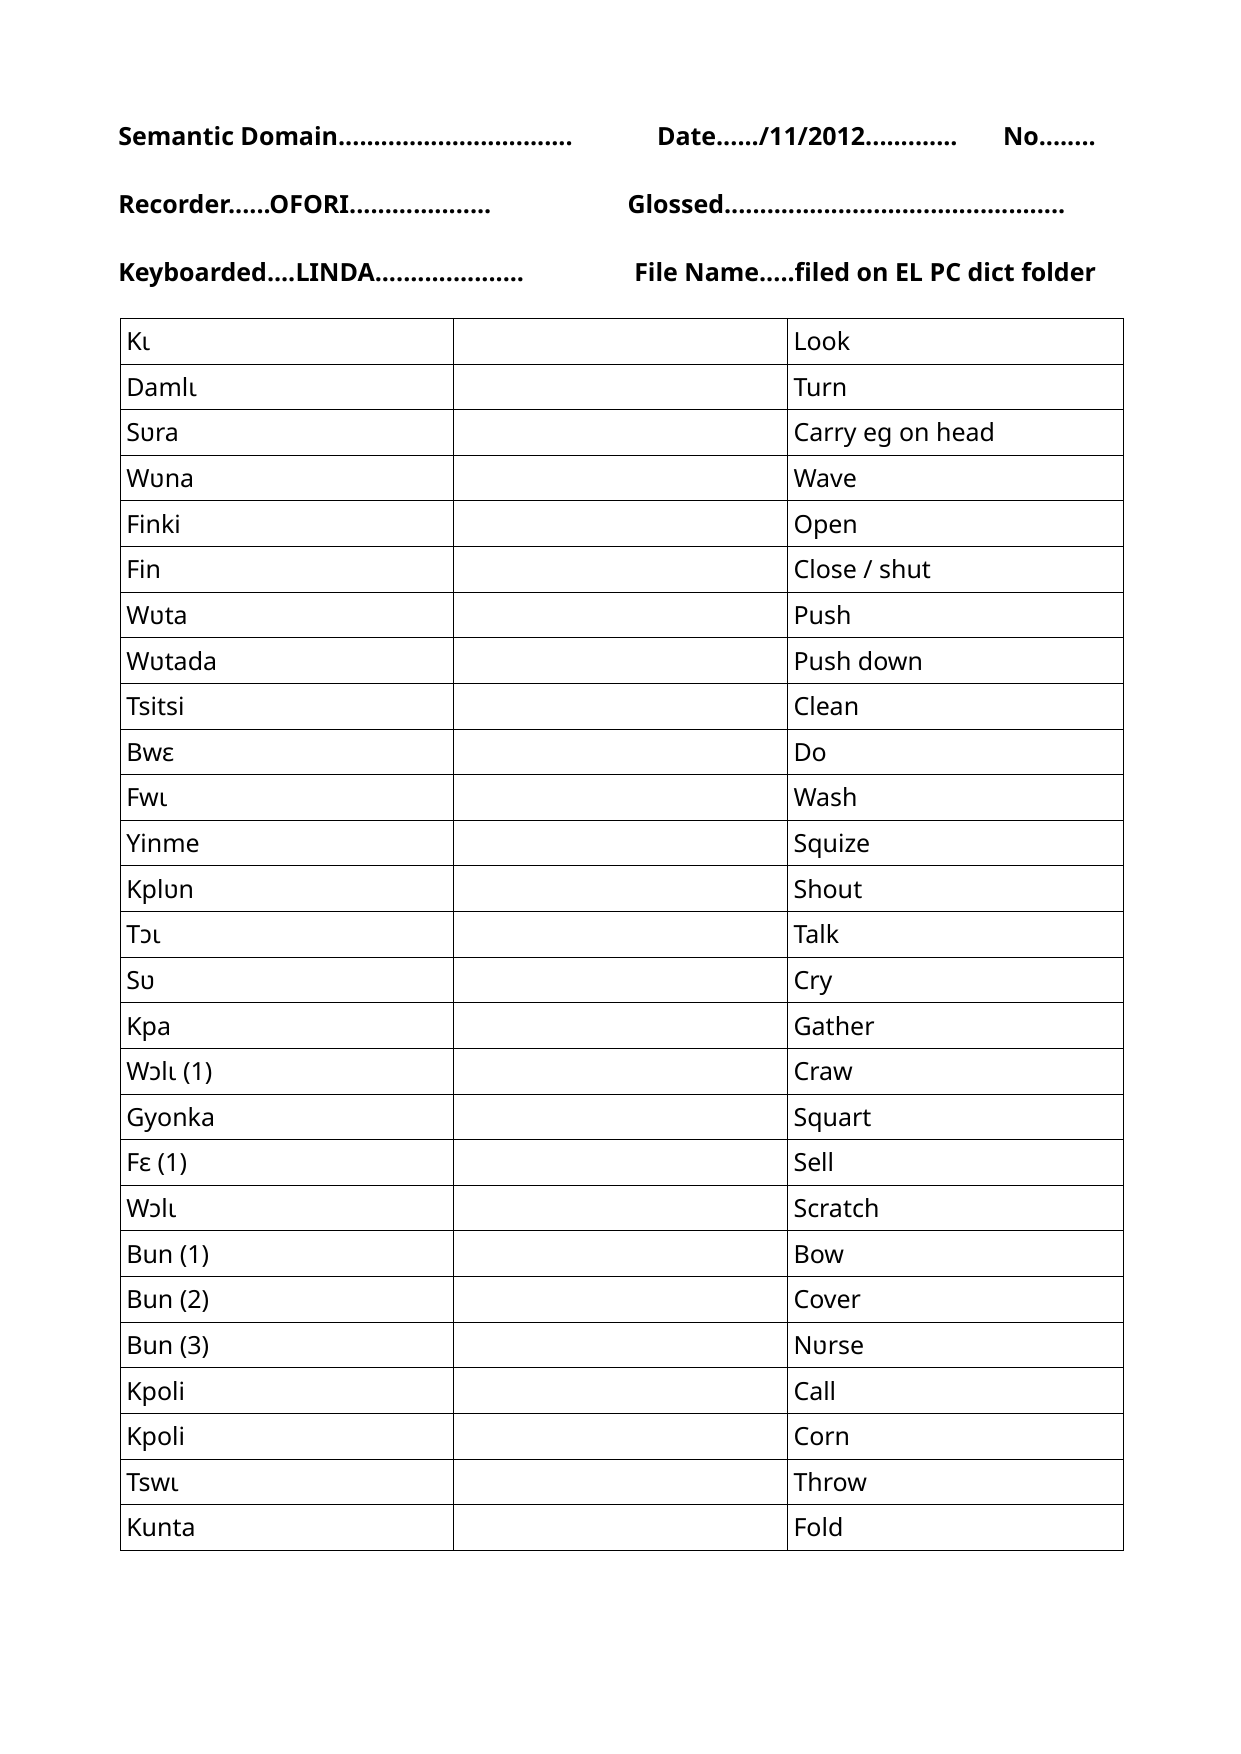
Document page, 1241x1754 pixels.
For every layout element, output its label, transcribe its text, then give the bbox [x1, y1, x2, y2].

table_cell [454, 958, 787, 1002]
table_cell [454, 319, 787, 363]
table_cell Turn [788, 365, 1123, 409]
table_cell [454, 730, 787, 774]
table_cell Sʋ [121, 958, 453, 1002]
table_cell Wɔlɩ [121, 1186, 453, 1230]
table_cell Close / shut [788, 547, 1123, 592]
table_cell Fwɩ [121, 775, 453, 820]
table_cell [454, 1003, 787, 1048]
table_cell Gather [788, 1003, 1123, 1048]
table_cell Gyonka [121, 1095, 453, 1139]
table_cell Wash [788, 775, 1123, 820]
table_cell Wʋta [121, 593, 453, 637]
table_cell Fold [788, 1505, 1123, 1550]
table_cell Fin [121, 547, 453, 592]
table_cell Tswɩ [121, 1460, 453, 1504]
table_cell Wʋtada [121, 638, 453, 683]
table_cell Wʋna [121, 456, 453, 500]
table_cell [454, 1095, 787, 1139]
table_cell [454, 456, 787, 500]
table_cell [454, 410, 787, 455]
table_cell [454, 593, 787, 637]
table_cell Look [788, 319, 1123, 363]
table_cell [454, 821, 787, 865]
table_cell [454, 501, 787, 546]
table_cell Nʋrse [788, 1323, 1123, 1367]
table_cell [454, 684, 787, 728]
table_cell Kpoli [121, 1414, 453, 1458]
table_cell [454, 1231, 787, 1276]
table_cell Kɩ [121, 319, 453, 363]
table_cell [454, 1505, 787, 1550]
table_cell Bun (2) [121, 1277, 453, 1322]
table_cell Cover [788, 1277, 1123, 1322]
table_cell [454, 1186, 787, 1230]
table_cell Finki [121, 501, 453, 546]
table_cell Push [788, 593, 1123, 637]
table_cell Wɔlɩ (1) [121, 1049, 453, 1093]
table_cell Bun (1) [121, 1231, 453, 1276]
table_cell [454, 1049, 787, 1093]
table_cell Craw [788, 1049, 1123, 1093]
table_cell Tsitsi [121, 684, 453, 728]
table_cell Bow [788, 1231, 1123, 1276]
table_cell Sʋra [121, 410, 453, 455]
table_cell [454, 365, 787, 409]
table_cell [454, 1323, 787, 1367]
table_cell Squize [788, 821, 1123, 865]
table_cell [454, 1460, 787, 1504]
table_cell Push down [788, 638, 1123, 683]
table_cell Shout [788, 866, 1123, 911]
table_cell [454, 1140, 787, 1185]
table_cell Kpa [121, 1003, 453, 1048]
table_cell Squart [788, 1095, 1123, 1139]
table_cell Do [788, 730, 1123, 774]
table_cell [454, 912, 787, 957]
table_cell Tɔɩ [121, 912, 453, 957]
table_cell Call [788, 1368, 1123, 1413]
table_cell Kunta [121, 1505, 453, 1550]
table_cell [454, 1414, 787, 1458]
table_cell Kplʋn [121, 866, 453, 911]
table_cell Yinme [121, 821, 453, 865]
table_cell Bwɛ [121, 730, 453, 774]
table_cell Scratch [788, 1186, 1123, 1230]
table_cell Fɛ (1) [121, 1140, 453, 1185]
table_cell [454, 1277, 787, 1322]
table_cell Corn [788, 1414, 1123, 1458]
table_cell Wave [788, 456, 1123, 500]
table_cell [454, 866, 787, 911]
table_cell [454, 547, 787, 592]
table_cell Bun (3) [121, 1323, 453, 1367]
table_cell [454, 1368, 787, 1413]
table_cell Open [788, 501, 1123, 546]
table_cell [454, 775, 787, 820]
table_cell Kpoli [121, 1368, 453, 1413]
table_cell [454, 638, 787, 683]
table_cell Sell [788, 1140, 1123, 1185]
table_cell Throw [788, 1460, 1123, 1504]
table_cell Clean [788, 684, 1123, 728]
table_cell Carry eg on head [788, 410, 1123, 455]
table_cell Cry [788, 958, 1123, 1002]
table_cell Damlɩ [121, 365, 453, 409]
table_cell Talk [788, 912, 1123, 957]
